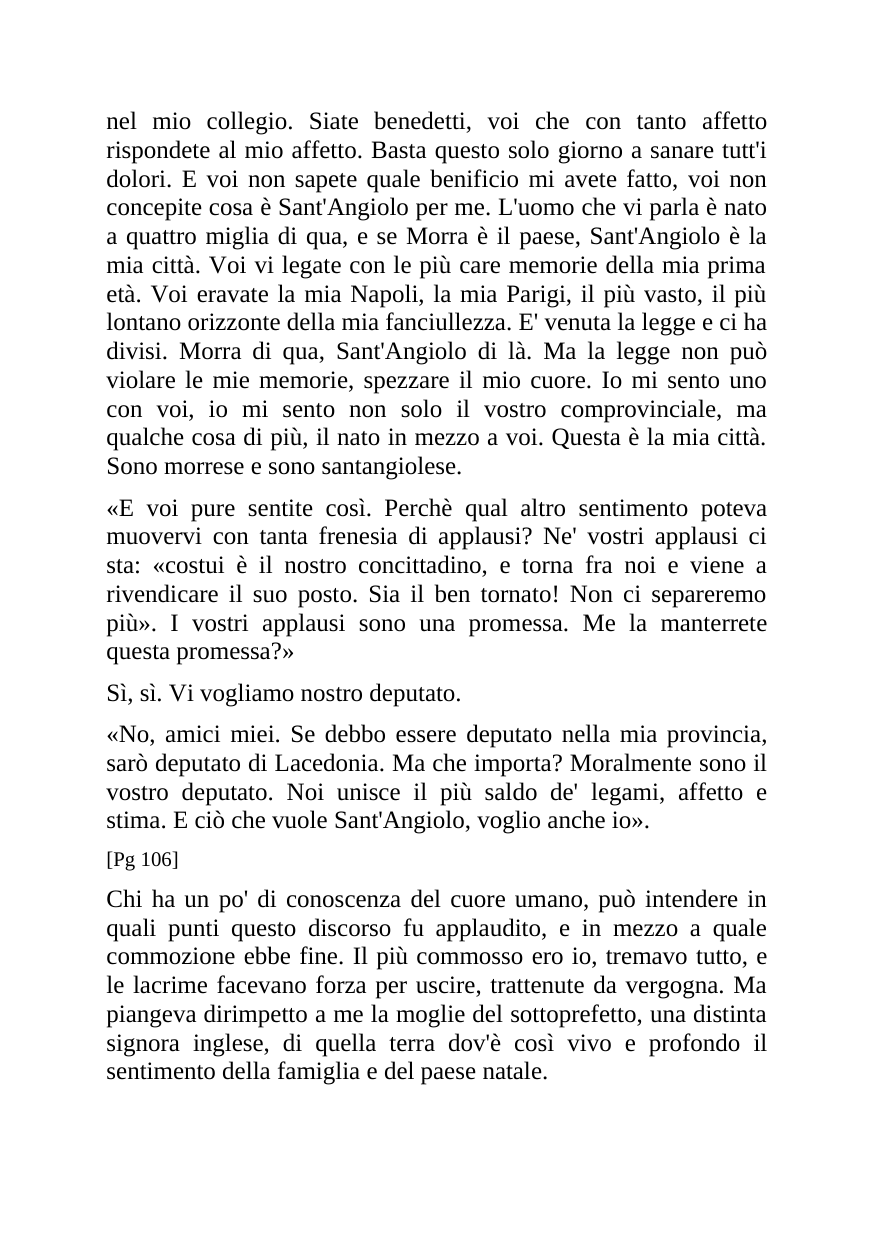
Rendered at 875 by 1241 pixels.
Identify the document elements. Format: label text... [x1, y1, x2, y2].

text «E voi pure sentite così. Perchè qual altro sentimento poteva muovervi con tanta frenesia di applausi? Ne' vostri applausi ci sta: «costui è il nostro concittadino, e torna fra noi e viene a rivendicare il suo posto. Sia il ben tornato! Non ci separeremo più». I vostri applausi sono una promessa. Me la manterrete questa promessa?» [106, 493, 768, 665]
text [Pg 106] [106, 847, 768, 871]
text nel mio collegio. Siate benedetti, voi che con tanto affetto rispondete al mio affetto. Basta questo solo giorno a sanare tutt'i dolori. E voi non sapete quale benificio mi avete fatto, voi non concepite cosa è Sant'Angiolo per me. L'uomo che vi parla è nato a quattro miglia di qua, e se Morra è il paese, Sant'Angiolo è la mia città. Voi vi legate con le più care memorie della mia prima età. Voi eravate la mia Napoli, la mia Parigi, il più vasto, il più lontano orizzonte della mia fanciullezza. E' venuta la legge e ci ha divisi. Morra di qua, Sant'Angiolo di là. Ma la legge non può violare le mie memorie, spezzare il mio cuore. Io mi sento uno con voi, io mi sento non solo il vostro comprovinciale, ma qualche cosa di più, il nato in mezzo a voi. Questa è la mia città. Sono morrese e sono santangiolese. [106, 106, 768, 480]
text Chi ha un po' di conoscenza del cuore umano, può intendere in quali punti questo discorso fu applaudito, e in mezzo a quale commozione ebbe fine. Il più commosso ero io, tremavo tutto, e le lacrime facevano forza per uscire, trattenute da vergogna. Ma piangeva dirimpetto a me la moglie del sottoprefetto, una distinta signora inglese, di quella terra dov'è così vivo e profondo il sentimento della famiglia e del paese natale. [106, 884, 768, 1085]
text Sì, sì. Vi vogliamo nostro deputato. [106, 678, 768, 707]
text «No, amici miei. Se debbo essere deputato nella mia provincia, sarò deputato di Lacedonia. Ma che importa? Moralmente sono il vostro deputato. Noi unisce il più saldo de' legami, affetto e stima. E ciò che vuole Sant'Angiolo, voglio anche io». [106, 719, 768, 834]
